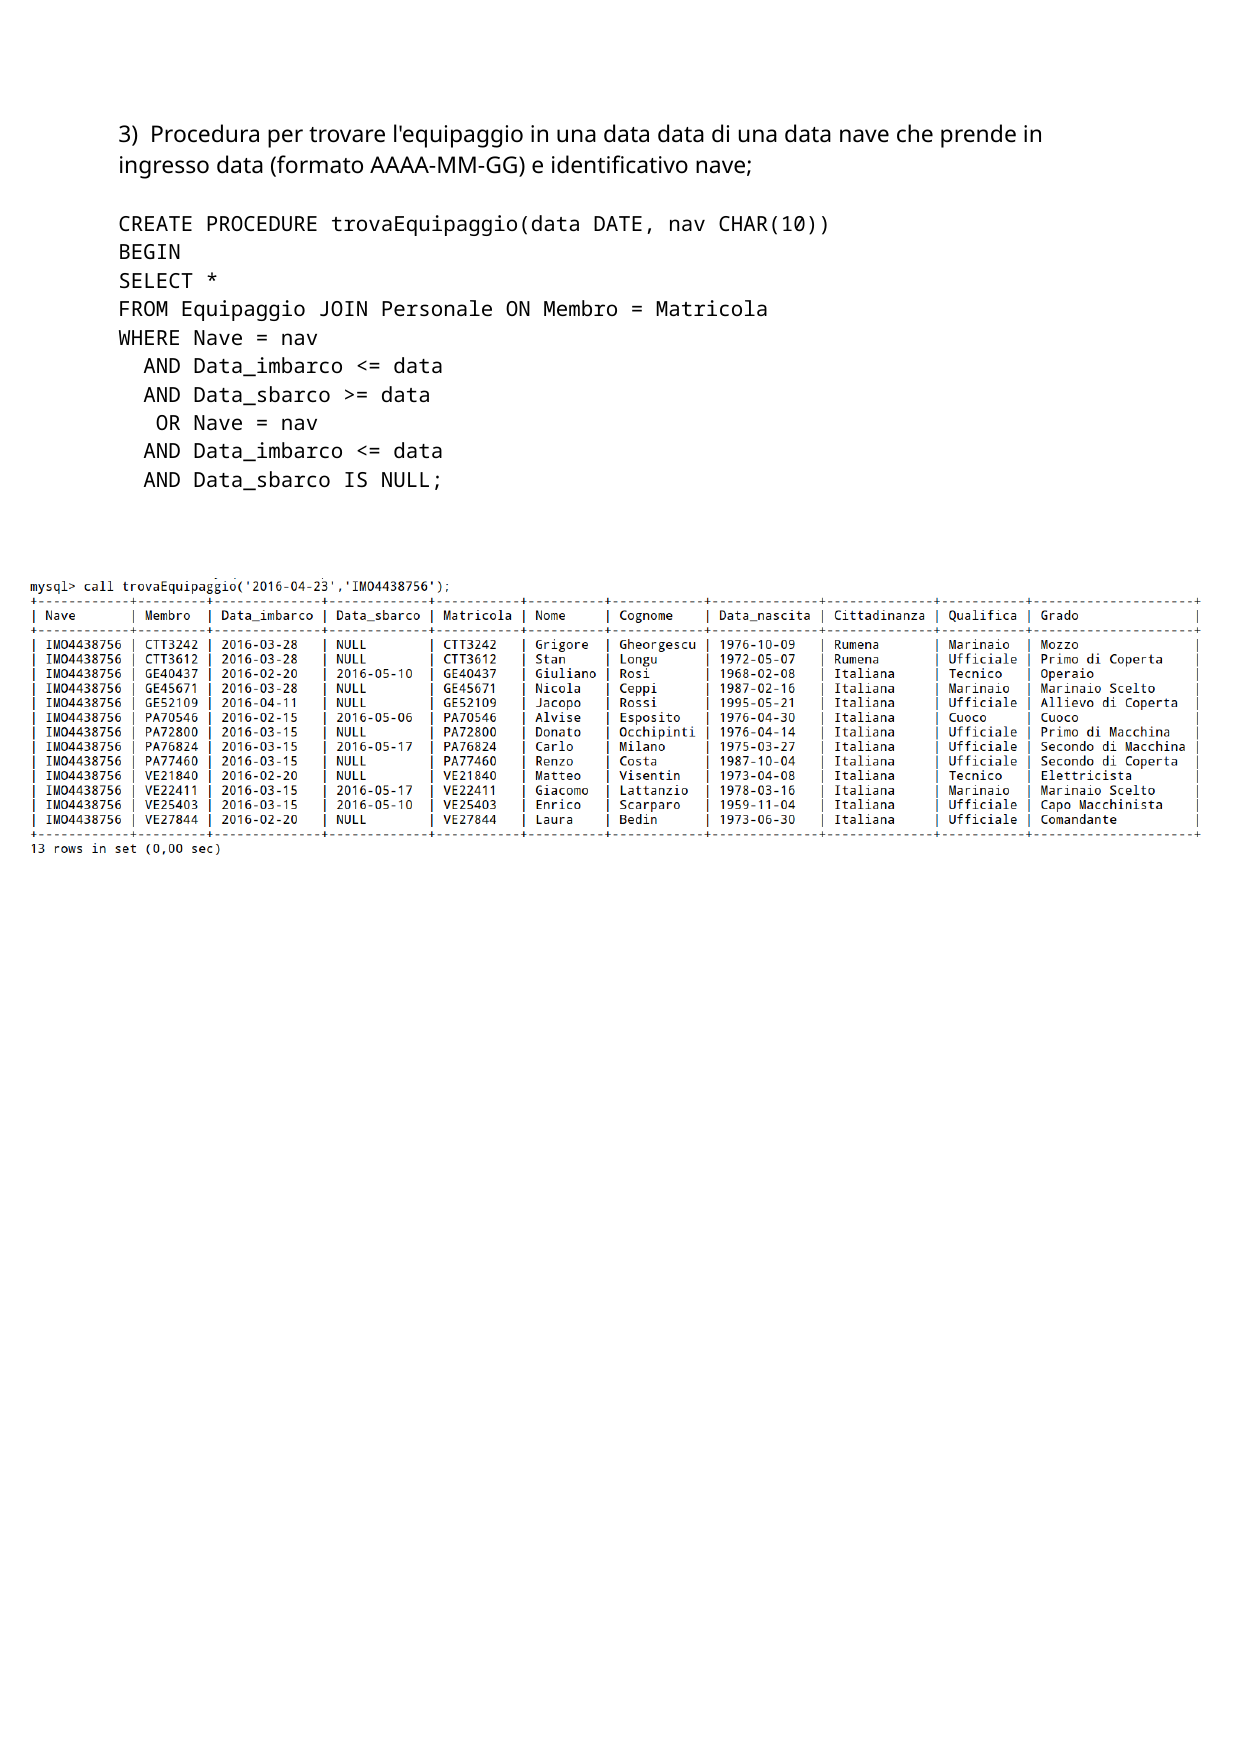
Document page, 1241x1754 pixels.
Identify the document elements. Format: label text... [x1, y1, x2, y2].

text CREATE PROCEDURE trovaEquipaggio(data DATE, nav CHAR(10)) [118, 209, 1122, 237]
text AND Data_imbarco <= data [118, 351, 1122, 380]
text SELECT * [118, 266, 1122, 294]
text AND Data_imbarco <= data [118, 437, 1122, 465]
text OR Nave = nav [118, 408, 1122, 437]
text FROM Equipaggio JOIN Personale ON Membro = Matricola [118, 294, 1122, 323]
text AND Data_sbarco IS NULL; [118, 465, 1122, 493]
text BEGIN [118, 237, 1122, 266]
picture [29, 578, 1211, 858]
text 3) Procedura per trovare l'equipaggio in una data data di una data nave che prende in ingresso data (formato AAAA-MM-GG) e identificativo nave; [118, 118, 1122, 181]
text AND Data_sbarco >= data [118, 380, 1122, 408]
text WHERE Nave = nav [118, 323, 1122, 351]
